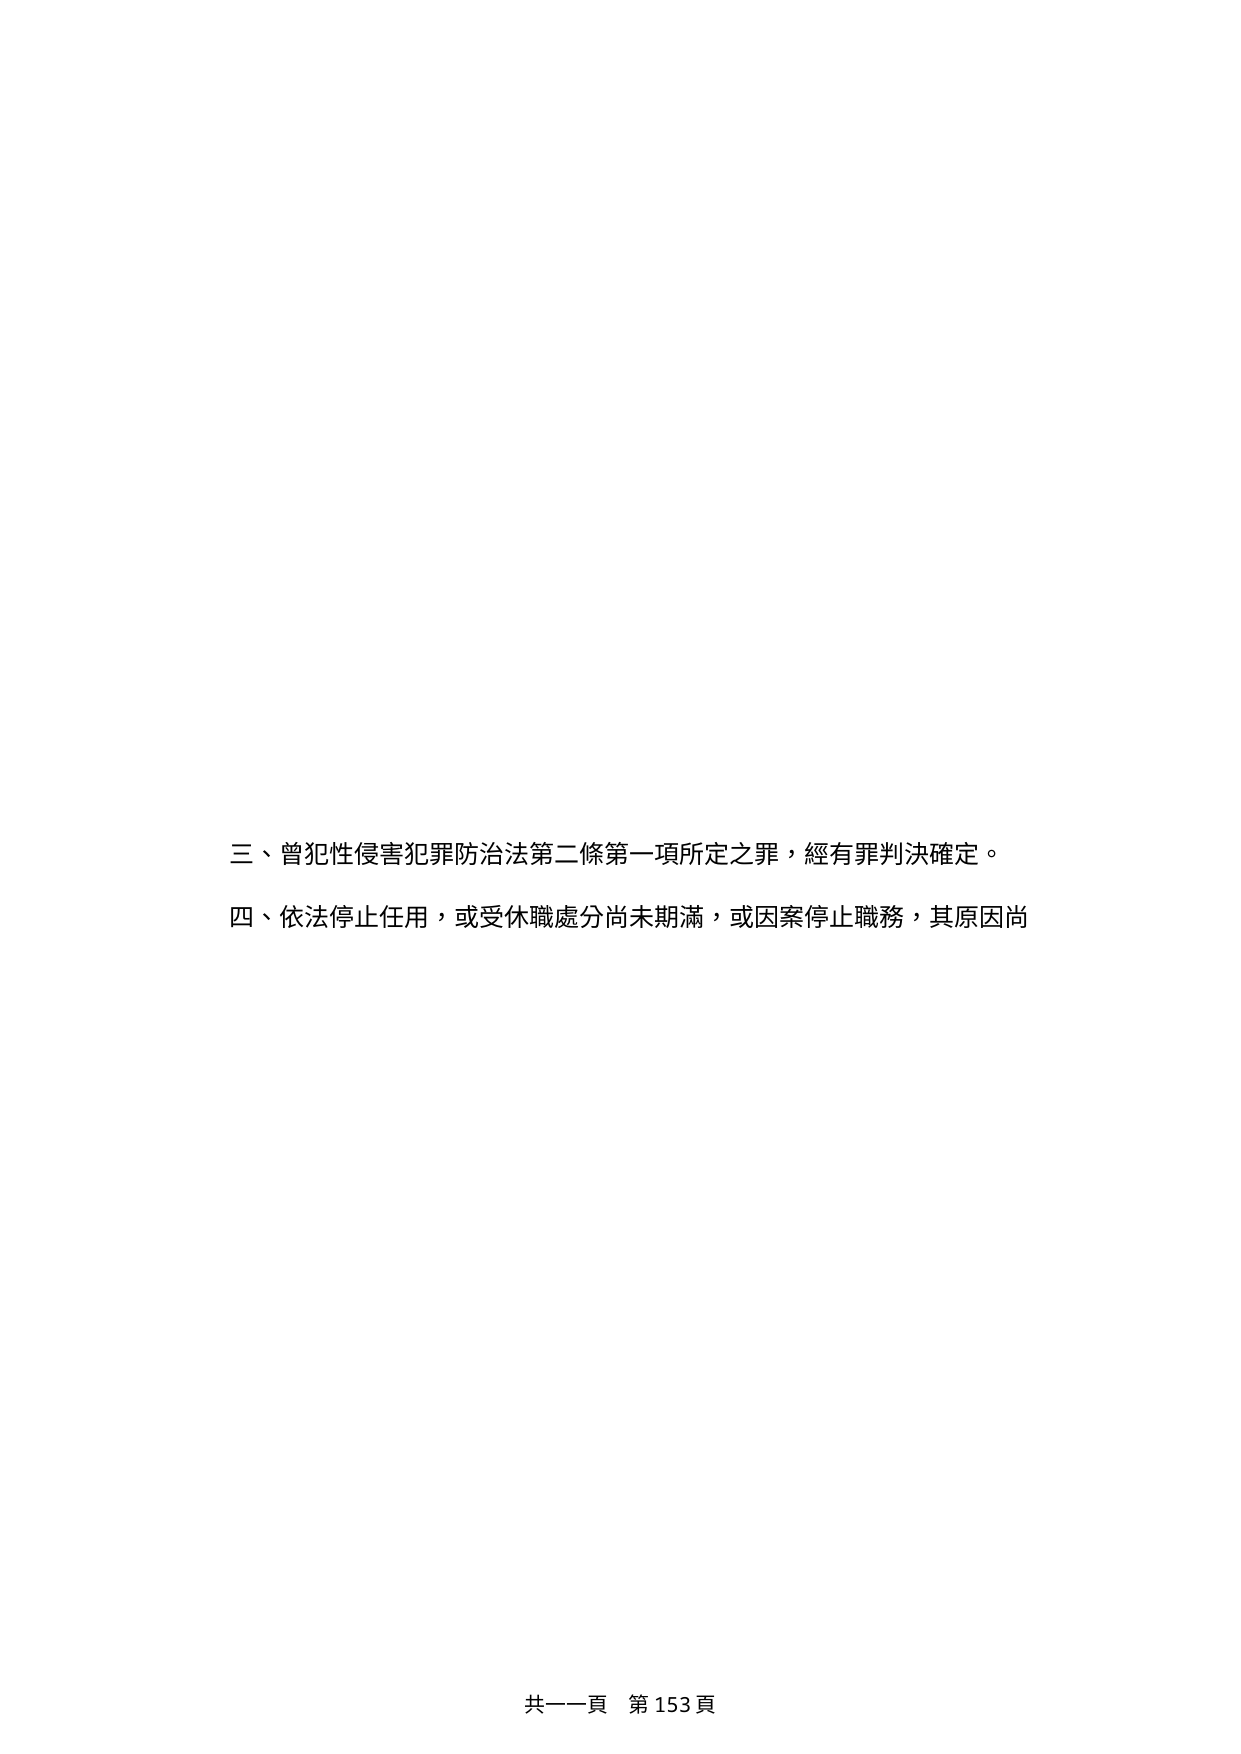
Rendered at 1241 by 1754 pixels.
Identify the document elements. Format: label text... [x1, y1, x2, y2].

text 三、曾犯性侵害犯罪防治法第二條第一項所定之罪，經有罪判決確定。 [118, 811, 1122, 874]
text 四、依法停止任用，或受休職處分尚未期滿，或因案停止職務，其原因尚 [118, 874, 1122, 936]
